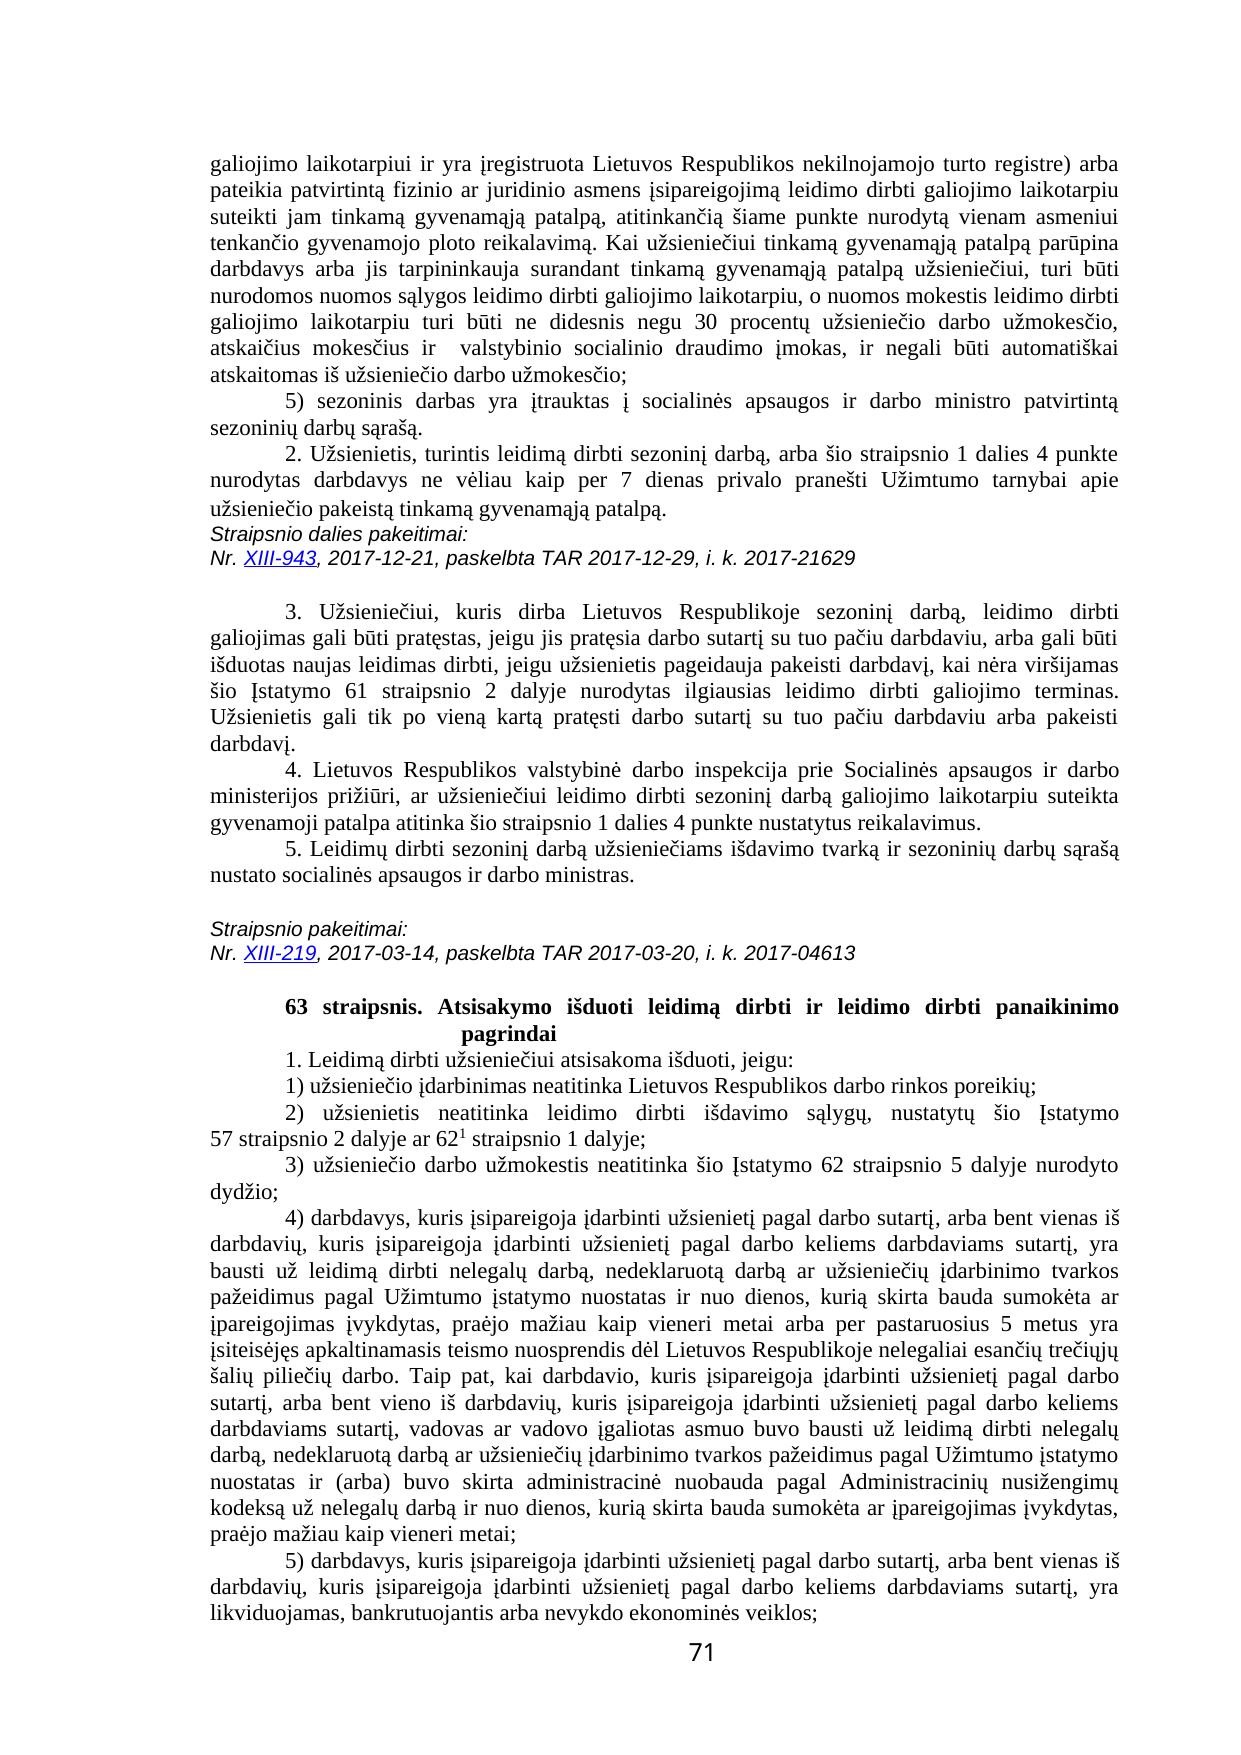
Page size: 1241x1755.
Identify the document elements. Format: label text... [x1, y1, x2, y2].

text 2. Užsienietis, turintis leidimą dirbti sezoninį darbą, arba šio straipsnio 1 dalies 4 punkte nurodytas darbdavys ne vėliau kaip per 7 dienas privalo pranešti Užimtumo tarnybai apie užsieniečio pakeistą tinkamą gyvenamąją patalpą. [210, 440, 1120, 521]
text 1. Leidimą dirbti užsieniečiui atsisakoma išduoti, jeigu: [210, 1046, 1120, 1072]
text 2) užsienietis neatitinka leidimo dirbti išdavimo sąlygų, nustatytų šio Įstatymo 57 straipsnio 2 dalyje ar 621 straipsnio 1 dalyje; [210, 1099, 1120, 1151]
text galiojimo laikotarpiui ir yra įregistruota Lietuvos Respublikos nekilnojamojo turto registre) arba pateikia patvirtintą fizinio ar juridinio asmens įsipareigojimą leidimo dirbti galiojimo laikotarpiu suteikti jam tinkamą gyvenamąją patalpą, atitinkančią šiame punkte nurodytą vienam asmeniui tenkančio gyvenamojo ploto reikalavimą. Kai užsieniečiui tinkamą gyvenamąją patalpą parūpina darbdavys arba jis tarpininkauja surandant tinkamą gyvenamąją patalpą užsieniečiui, turi būti nurodomos nuomos sąlygos leidimo dirbti galiojimo laikotarpiu, o nuomos mokestis leidimo dirbti galiojimo laikotarpiu turi būti ne didesnis negu 30 procentų užsieniečio darbo užmokesčio, atskaičius mokesčius ir valstybinio socialinio draudimo įmokas, ir negali būti automatiškai atskaitomas iš užsieniečio darbo užmokesčio; [210, 150, 1120, 387]
text Straipsnio dalies pakeitimai: [210, 521, 1120, 545]
text Nr. XIII-943, 2017-12-21, paskelbta TAR 2017-12-29, i. k. 2017-21629 [210, 545, 1120, 569]
text 5) darbdavys, kuris įsipareigoja įdarbinti užsienietį pagal darbo sutartį, arba bent vienas iš darbdavių, kuris įsipareigoja įdarbinti užsienietį pagal darbo keliems darbdaviams sutartį, yra likviduojamas, bankrutuojantis arba nevykdo ekonominės veiklos; [210, 1547, 1120, 1626]
text 63 straipsnis. Atsisakymo išduoti leidimą dirbti ir leidimo dirbti panaikinimo pagrindai [285, 993, 1120, 1046]
text 4. Lietuvos Respublikos valstybinė darbo inspekcija prie Socialinės apsaugos ir darbo ministerijos prižiūri, ar užsieniečiui leidimo dirbti sezoninį darbą galiojimo laikotarpiu suteikta gyvenamoji patalpa atitinka šio straipsnio 1 dalies 4 punkte nustatytus reikalavimus. [210, 756, 1120, 835]
text 4) darbdavys, kuris įsipareigoja įdarbinti užsienietį pagal darbo sutartį, arba bent vienas iš darbdavių, kuris įsipareigoja įdarbinti užsienietį pagal darbo keliems darbdaviams sutartį, yra bausti už leidimą dirbti nelegalų darbą, nedeklaruotą darbą ar užsieniečių įdarbinimo tvarkos pažeidimus pagal Užimtumo įstatymo nuostatas ir nuo dienos, kurią skirta bauda sumokėta ar įpareigojimas įvykdytas, praėjo mažiau kaip vieneri metai arba per pastaruosius 5 metus yra įsiteisėjęs apkaltinamasis teismo nuosprendis dėl Lietuvos Respublikoje nelegaliai esančių trečiųjų šalių piliečių darbo. Taip pat, kai darbdavio, kuris įsipareigoja įdarbinti užsienietį pagal darbo sutartį, arba bent vieno iš darbdavių, kuris įsipareigoja įdarbinti užsienietį pagal darbo keliems darbdaviams sutartį, vadovas ar vadovo įgaliotas asmuo buvo bausti už leidimą dirbti nelegalų darbą, nedeklaruotą darbą ar užsieniečių įdarbinimo tvarkos pažeidimus pagal Užimtumo įstatymo nuostatas ir (arba) buvo skirta administracinė nuobauda pagal Administracinių nusižengimų kodeksą už nelegalų darbą ir nuo dienos, kurią skirta bauda sumokėta ar įpareigojimas įvykdytas, praėjo mažiau kaip vieneri metai; [210, 1204, 1120, 1547]
text 3. Užsieniečiui, kuris dirba Lietuvos Respublikoje sezoninį darbą, leidimo dirbti galiojimas gali būti pratęstas, jeigu jis pratęsia darbo sutartį su tuo pačiu darbdaviu, arba gali būti išduotas naujas leidimas dirbti, jeigu užsienietis pageidauja pakeisti darbdavį, kai nėra viršijamas šio Įstatymo 61 straipsnio 2 dalyje nurodytas ilgiausias leidimo dirbti galiojimo terminas. Užsienietis gali tik po vieną kartą pratęsti darbo sutartį su tuo pačiu darbdaviu arba pakeisti darbdavį. [210, 598, 1120, 756]
text 1) užsieniečio įdarbinimas neatitinka Lietuvos Respublikos darbo rinkos poreikių; [210, 1072, 1120, 1099]
text Straipsnio pakeitimai: [210, 917, 1120, 941]
text 5) sezoninis darbas yra įtrauktas į socialinės apsaugos ir darbo ministro patvirtintą sezoninių darbų sąrašą. [210, 387, 1120, 440]
text 3) užsieniečio darbo užmokestis neatitinka šio Įstatymo 62 straipsnio 5 dalyje nurodyto dydžio; [210, 1151, 1120, 1204]
text Nr. XIII-219, 2017-03-14, paskelbta TAR 2017-03-20, i. k. 2017-04613 [210, 941, 1120, 964]
text 5. Leidimų dirbti sezoninį darbą užsieniečiams išdavimo tvarką ir sezoninių darbų sąrašą nustato socialinės apsaugos ir darbo ministras. [210, 835, 1120, 888]
